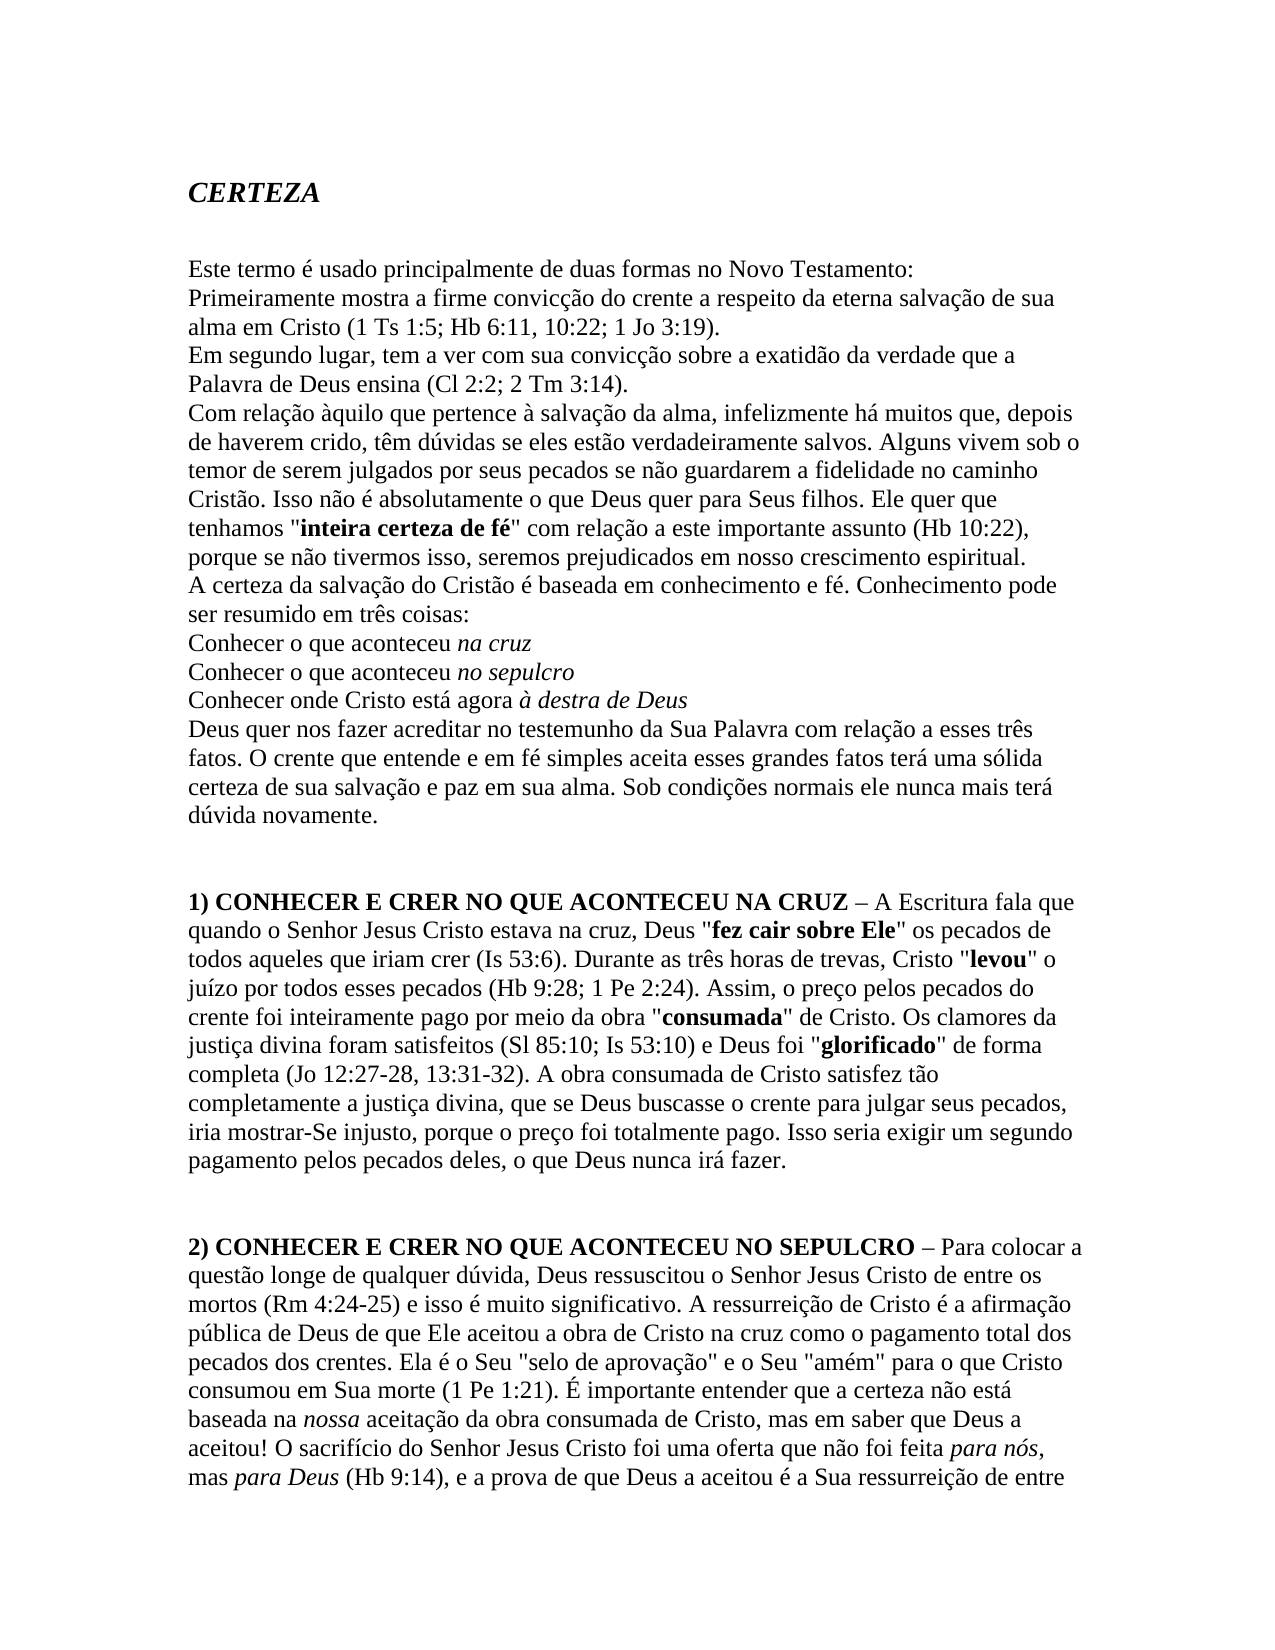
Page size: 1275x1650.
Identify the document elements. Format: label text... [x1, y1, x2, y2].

text Conhecer o que aconteceu no sepulcro [188, 657, 1087, 686]
text A certeza da salvação do Cristão é baseada em conhecimento e fé. Conhecimento pode ser resumido em três coisas: [188, 571, 1087, 628]
text Conhecer onde Cristo está agora à destra de Deus [188, 686, 1087, 714]
text Este termo é usado principalmente de duas formas no Novo Testamento: [188, 254, 1087, 283]
subtitle CERTEZA [188, 175, 1087, 208]
text Com relação àquilo que pertence à salvação da alma, infelizmente há muitos que, depois de haverem crido, têm dúvidas se eles estão verdadeiramente salvos. Alguns vivem sob o temor de serem julgados por seus pecados se não guardarem a fidelidade no caminho Cristão. Isso não é absolutamente o que Deus quer para Seus filhos. Ele quer que tenhamos "inteira certeza de fé" com relação a este importante assunto (Hb 10:22), porque se não tivermos isso, seremos prejudicados em nosso crescimento espiritual. [188, 398, 1087, 571]
text Em segundo lugar, tem a ver com sua convicção sobre a exatidão da verdade que a Palavra de Deus ensina (Cl 2:2; 2 Tm 3:14). [188, 341, 1087, 398]
text Deus quer nos fazer acreditar no testemunho da Sua Palavra com relação a esses três fatos. O crente que entende e em fé simples aceita esses grandes fatos terá uma sólida certeza de sua salvação e paz em sua alma. Sob condições normais ele nunca mais terá dúvida novamente. [188, 714, 1087, 829]
text Primeiramente mostra a firme convicção do crente a respeito da eterna salvação de sua alma em Cristo (1 Ts 1:5; Hb 6:11, 10:22; 1 Jo 3:19). [188, 283, 1087, 341]
text 1) CONHECER E CRER NO QUE ACONTECEU NA CRUZ – A Escritura fala que quando o Senhor Jesus Cristo estava na cruz, Deus "fez cair sobre Ele" os pecados de todos aqueles que iriam crer (Is 53:6). Durante as três horas de trevas, Cristo "levou" o juízo por todos esses pecados (Hb 9:28; 1 Pe 2:24). Assim, o preço pelos pecados do crente foi inteiramente pago por meio da obra "consumada" de Cristo. Os clamores da justiça divina foram satisfeitos (Sl 85:10; Is 53:10) e Deus foi "glorificado" de forma completa (Jo 12:27-28, 13:31-32). A obra consumada de Cristo satisfez tão completamente a justiça divina, que se Deus buscasse o crente para julgar seus pecados, iria mostrar-Se injusto, porque o preço foi totalmente pago. Isso seria exigir um segundo pagamento pelos pecados deles, o que Deus nunca irá fazer. [188, 887, 1087, 1174]
text Conhecer o que aconteceu na cruz [188, 628, 1087, 657]
text 2) CONHECER E CRER NO QUE ACONTECEU NO SEPULCRO – Para colocar a questão longe de qualquer dúvida, Deus ressuscitou o Senhor Jesus Cristo de entre os mortos (Rm 4:24-25) e isso é muito significativo. A ressurreição de Cristo é a afirmação pública de Deus de que Ele aceitou a obra de Cristo na cruz como o pagamento total dos pecados dos crentes. Ela é o Seu "selo de aprovação" e o Seu "amém" para o que Cristo consumou em Sua morte (1 Pe 1:21). É importante entender que a certeza não está baseada na nossa aceitação da obra consumada de Cristo, mas em saber que Deus a aceitou! O sacrifício do Senhor Jesus Cristo foi uma oferta que não foi feita para nós, mas para Deus (Hb 9:14), e a prova de que Deus a aceitou é a Sua ressurreição de entre [188, 1232, 1087, 1491]
